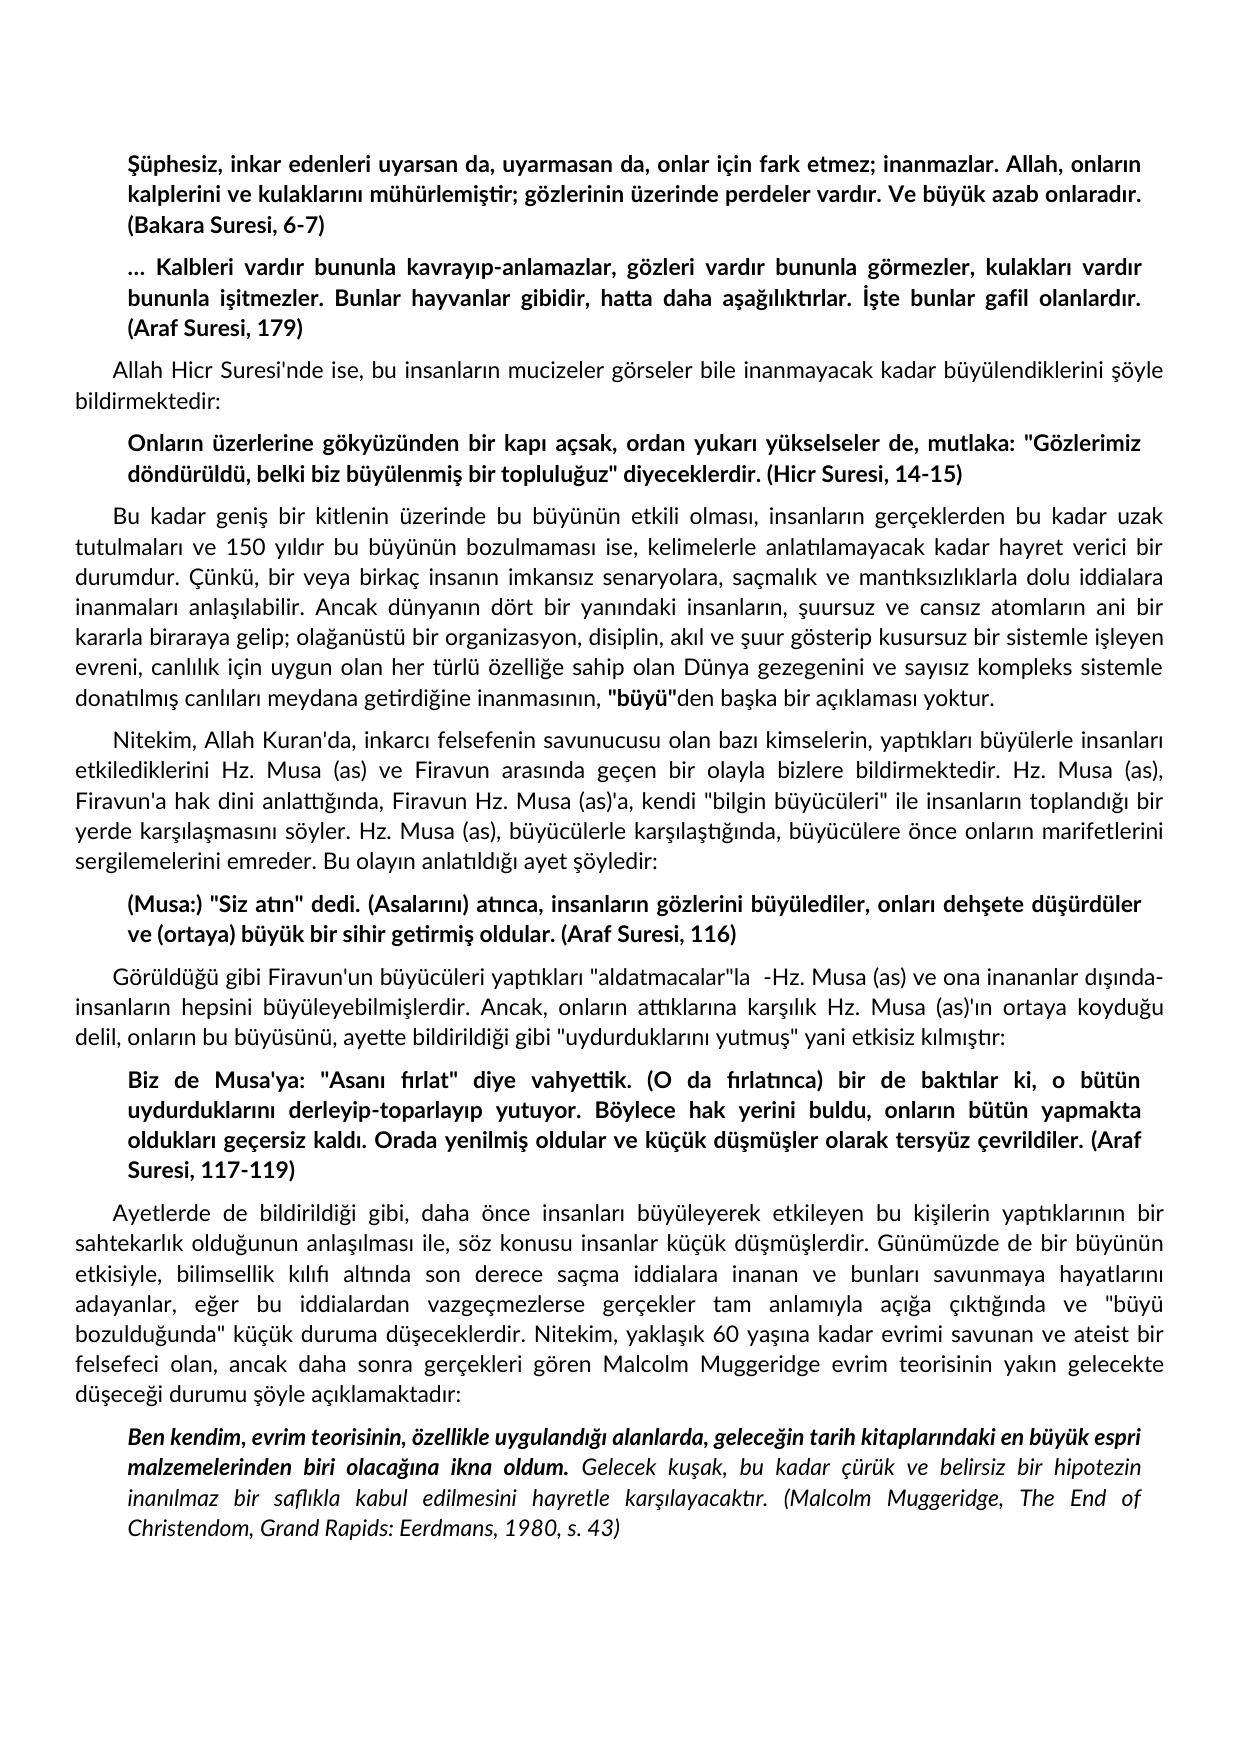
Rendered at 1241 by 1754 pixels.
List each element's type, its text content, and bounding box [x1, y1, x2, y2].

text Allah Hicr Suresi'nde ise, bu insanların mucizeler görseler bile inanmayacak kadar büyülendiklerini şöyle bildirmektedir: [75, 356, 1165, 414]
text Biz de Musa'ya: "Asanı fırlat" diye vahyettik. (O da fırlatınca) bir de baktılar ki, o bütün uydurduklarını derleyip-toparlayıp yutuyor. Böylece hak yerini buldu, onların bütün yapmakta oldukları geçersiz kaldı. Orada yenilmiş oldular ve küçük düşmüşler olarak tersyüz çevrildiler. (Araf Suresi, 117-119) [127, 1066, 1143, 1184]
text Şüphesiz, inkar edenleri uyarsan da, uyarmasan da, onlar için fark etmez; inanmazlar. Allah, onların kalplerini ve kulaklarını mühürlemiştir; gözlerinin üzerinde perdeler vardır. Ve büyük azab onlaradır. (Bakara Suresi, 6-7) [127, 150, 1143, 238]
text Onların üzerlerine gökyüzünden bir kapı açsak, ordan yukarı yükselseler de, mutlaka: "Gözlerimiz döndürüldü, belki biz büyülenmiş bir topluluğuz" diyeceklerdir. (Hicr Suresi, 14-15) [127, 429, 1143, 487]
text Nitekim, Allah Kuran'da, inkarcı felsefenin savunucusu olan bazı kimselerin, yaptıkları büyülerle insanları etkilediklerini Hz. Musa (as) ve Firavun arasında geçen bir olayla bizlere bildirmektedir. Hz. Musa (as), Firavun'a hak dini anlattığında, Firavun Hz. Musa (as)'a, kendi "bilgin büyücüleri" ile insanların toplandığı bir yerde karşılaşmasını söyler. Hz. Musa (as), büyücülerle karşılaştığında, büyücülere önce onların marifetlerini sergilemelerini emreder. Bu olayın anlatıldığı ayet şöyledir: [75, 726, 1165, 874]
text Bu kadar geniş bir kitlenin üzerinde bu büyünün etkili olması, insanların gerçeklerden bu kadar uzak tutulmaları ve 150 yıldır bu büyünün bozulmaması ise, kelimelerle anlatılamayacak kadar hayret verici bir durumdur. Çünkü, bir veya birkaç insanın imkansız senaryolara, saçmalık ve mantıksızlıklarla dolu iddialara inanmaları anlaşılabilir. Ancak dünyanın dört bir yanındaki insanların, şuursuz ve cansız atomların ani bir kararla biraraya gelip; olağanüstü bir organizasyon, disiplin, akıl ve şuur gösterip kusursuz bir sistemle işleyen evreni, canlılık için uygun olan her türlü özelliğe sahip olan Dünya gezegenini ve sayısız kompleks sistemle donatılmış canlıları meydana getirdiğine inanmasının, "büyü"den başka bir açıklaması yoktur. [75, 502, 1165, 711]
text Ben kendim, evrim teorisinin, özellikle uygulandığı alanlarda, geleceğin tarih kitaplarındaki en büyük espri malzemelerinden biri olacağına ikna oldum. Gelecek kuşak, bu kadar çürük ve belirsiz bir hipotezin inanılmaz bir saflıkla kabul edilmesini hayretle karşılayacaktır. (Malcolm Muggeridge, The End of Christendom, Grand Rapids: Eerdmans, 1980, s. 43) [127, 1423, 1143, 1541]
text Görüldüğü gibi Firavun'un büyücüleri yaptıkları "aldatmacalar"la -Hz. Musa (as) ve ona inananlar dışında- insanların hepsini büyüleyebilmişlerdir. Ancak, onların attıklarına karşılık Hz. Musa (as)'ın ortaya koyduğu delil, onların bu büyüsünü, ayette bildirildiği gibi "uydurduklarını yutmuş" yani etkisiz kılmıştır: [75, 962, 1165, 1050]
text Ayetlerde de bildirildiği gibi, daha önce insanları büyüleyerek etkileyen bu kişilerin yaptıklarının bir sahtekarlık olduğunun anlaşılması ile, söz konusu insanlar küçük düşmüşlerdir. Günümüzde de bir büyünün etkisiyle, bilimsellik kılıfı altında son derece saçma iddialara inanan ve bunları savunmaya hayatlarını adayanlar, eğer bu iddialardan vazgeçmezlerse gerçekler tam anlamıyla açığa çıktığında ve "büyü bozulduğunda" küçük duruma düşeceklerdir. Nitekim, yaklaşık 60 yaşına kadar evrimi savunan ve ateist bir felsefeci olan, ancak daha sonra gerçekleri gören Malcolm Muggeridge evrim teorisinin yakın gelecekte düşeceği durumu şöyle açıklamaktadır: [75, 1199, 1165, 1408]
text … Kalbleri vardır bununla kavrayıp-anlamazlar, gözleri vardır bununla görmezler, kulakları vardır bununla işitmezler. Bunlar hayvanlar gibidir, hatta daha aşağılıktırlar. İşte bunlar gafil olanlardır. (Araf Suresi, 179) [127, 253, 1143, 341]
text (Musa:) "Siz atın" dedi. (Asalarını) atınca, insanların gözlerini büyülediler, onları dehşete düşürdüler ve (ortaya) büyük bir sihir getirmiş oldular. (Araf Suresi, 116) [127, 889, 1143, 947]
